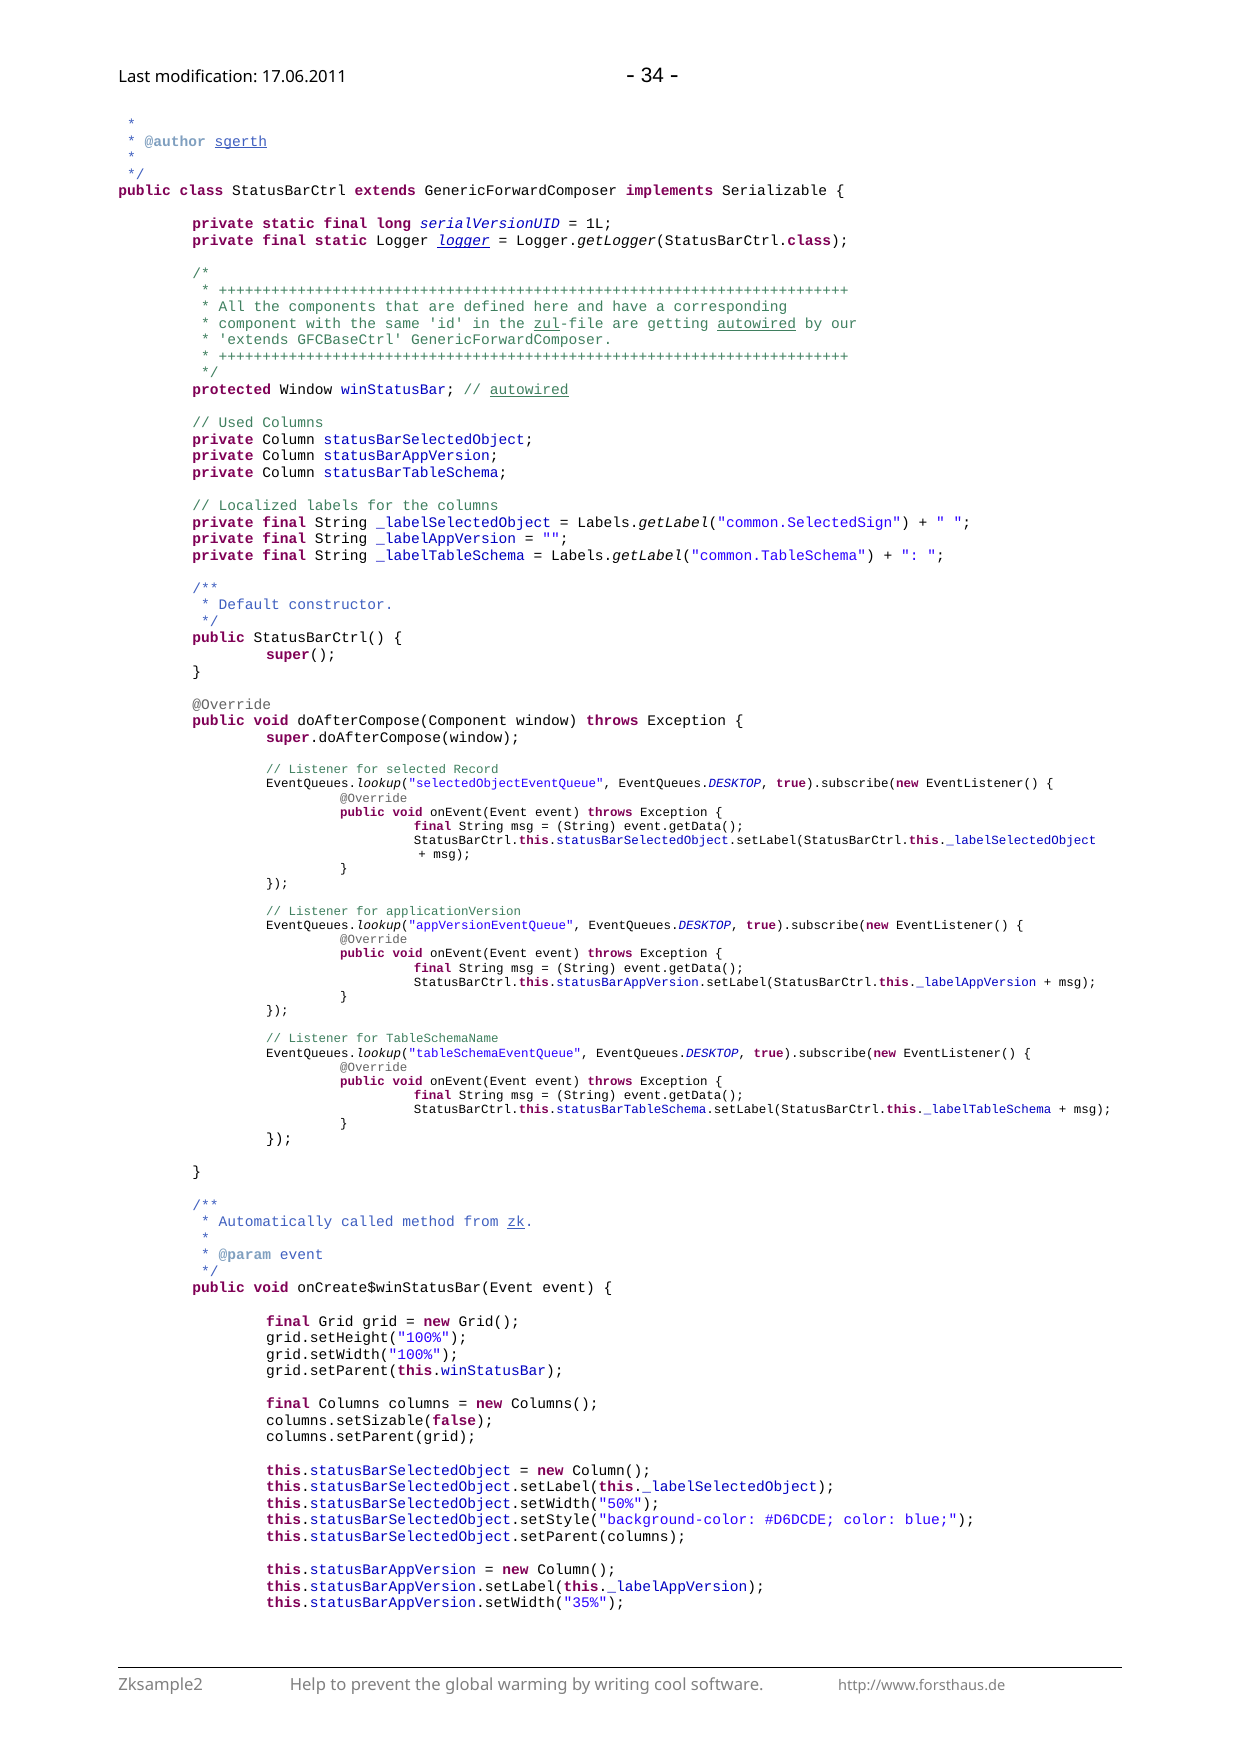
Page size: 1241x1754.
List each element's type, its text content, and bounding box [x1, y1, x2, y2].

text @Override [118, 792, 1122, 806]
text * All the components that are defined here and have a corresponding [118, 299, 1122, 316]
text * @author sgerth [118, 134, 1122, 150]
text */ [118, 167, 1122, 183]
text // Listener for selected Record [118, 763, 1122, 777]
text /** [118, 581, 1122, 598]
text public void onEvent(Event event) throws Exception { [118, 806, 1122, 820]
text // Used Columns [118, 415, 1122, 432]
text * component with the same 'id' in the zul-file are getting autowired by our [118, 316, 1122, 333]
text }); [118, 1004, 1122, 1018]
text */ [118, 366, 1122, 382]
text public void onCreate$winStatusBar(Event event) { [118, 1281, 1122, 1297]
text private final static Logger logger = Logger.getLogger(StatusBarCtrl.class); [118, 233, 1122, 250]
text /* [118, 266, 1122, 283]
text } [118, 664, 1122, 680]
text * [118, 1231, 1122, 1247]
text @Override [118, 933, 1122, 947]
text grid.setParent(this.winStatusBar); [118, 1363, 1122, 1380]
text } [118, 1165, 1122, 1181]
text private static final long serialVersionUID = 1L; [118, 217, 1122, 233]
text // Listener for applicationVersion [118, 905, 1122, 919]
text public class StatusBarCtrl extends GenericForwardComposer implements Serializable { [118, 183, 1122, 200]
text final Columns columns = new Columns(); [118, 1397, 1122, 1413]
text * [118, 117, 1122, 134]
text @Override [118, 697, 1122, 713]
text } [118, 1117, 1122, 1132]
text private final String _labelAppVersion = ""; [118, 531, 1122, 548]
text this.statusBarAppVersion = new Column(); [118, 1562, 1122, 1579]
text EventQueues.lookup("tableSchemaEventQueue", EventQueues.DESKTOP, true).subscribe(new EventListener() { [118, 1047, 1122, 1061]
text protected Window winStatusBar; // autowired [118, 382, 1122, 399]
text public void doAfterCompose(Component window) throws Exception { [118, 713, 1122, 730]
text this.statusBarAppVersion.setLabel(this._labelAppVersion); [118, 1579, 1122, 1595]
text */ [118, 1264, 1122, 1281]
text /** [118, 1198, 1122, 1214]
text * ++++++++++++++++++++++++++++++++++++++++++++++++++++++++++++++++++++++++ [118, 283, 1122, 299]
text this.statusBarSelectedObject.setWidth("50%"); [118, 1496, 1122, 1512]
text this.statusBarAppVersion.setWidth("35%"); [118, 1595, 1122, 1612]
text } [118, 862, 1122, 877]
text * ++++++++++++++++++++++++++++++++++++++++++++++++++++++++++++++++++++++++ [118, 349, 1122, 366]
text final String msg = (String) event.getData(); [118, 820, 1122, 834]
text }); [118, 877, 1122, 891]
text private Column statusBarAppVersion; [118, 448, 1122, 465]
text StatusBarCtrl.this.statusBarTableSchema.setLabel(StatusBarCtrl.this._labelTableSchema + msg); [118, 1103, 1122, 1117]
text * @param event [118, 1247, 1122, 1264]
text EventQueues.lookup("selectedObjectEventQueue", EventQueues.DESKTOP, true).subscribe(new EventListener() { [118, 777, 1122, 792]
text EventQueues.lookup("appVersionEventQueue", EventQueues.DESKTOP, true).subscribe(new EventListener() { [118, 919, 1122, 933]
text grid.setWidth("100%"); [118, 1347, 1122, 1363]
text public StatusBarCtrl() { [118, 631, 1122, 647]
text StatusBarCtrl.this.statusBarAppVersion.setLabel(StatusBarCtrl.this._labelAppVersion + msg); [118, 976, 1122, 990]
text super(); [118, 647, 1122, 664]
text * [118, 150, 1122, 167]
text this.statusBarSelectedObject.setParent(columns); [118, 1529, 1122, 1546]
text } [118, 990, 1122, 1004]
text private Column statusBarTableSchema; [118, 465, 1122, 482]
text super.doAfterCompose(window); [118, 730, 1122, 747]
text // Listener for TableSchemaName [118, 1032, 1122, 1047]
text final Grid grid = new Grid(); [118, 1314, 1122, 1330]
text columns.setSizable(false); [118, 1413, 1122, 1430]
text @Override [118, 1061, 1122, 1075]
text columns.setParent(grid); [118, 1430, 1122, 1446]
text this.statusBarSelectedObject.setLabel(this._labelSelectedObject); [118, 1479, 1122, 1496]
text private final String _labelSelectedObject = Labels.getLabel("common.SelectedSign") + " "; [118, 515, 1122, 531]
text public void onEvent(Event event) throws Exception { [118, 1075, 1122, 1089]
text * Automatically called method from zk. [118, 1214, 1122, 1231]
text public void onEvent(Event event) throws Exception { [118, 947, 1122, 962]
text this.statusBarSelectedObject = new Column(); [118, 1463, 1122, 1479]
text */ [118, 614, 1122, 631]
text * 'extends GFCBaseCtrl' GenericForwardComposer. [118, 333, 1122, 349]
text * Default constructor. [118, 598, 1122, 614]
text // Localized labels for the columns [118, 498, 1122, 515]
text final String msg = (String) event.getData(); [118, 1089, 1122, 1103]
text StatusBarCtrl.this.statusBarSelectedObject.setLabel(StatusBarCtrl.this._labelSelectedObject [118, 834, 1122, 848]
text final String msg = (String) event.getData(); [118, 962, 1122, 976]
text private final String _labelTableSchema = Labels.getLabel("common.TableSchema") + ": "; [118, 548, 1122, 564]
text + msg); [118, 848, 1122, 862]
text }); [118, 1132, 1122, 1148]
text this.statusBarSelectedObject.setStyle("background-color: #D6DCDE; color: blue;"); [118, 1512, 1122, 1529]
text grid.setHeight("100%"); [118, 1330, 1122, 1347]
text private Column statusBarSelectedObject; [118, 432, 1122, 448]
